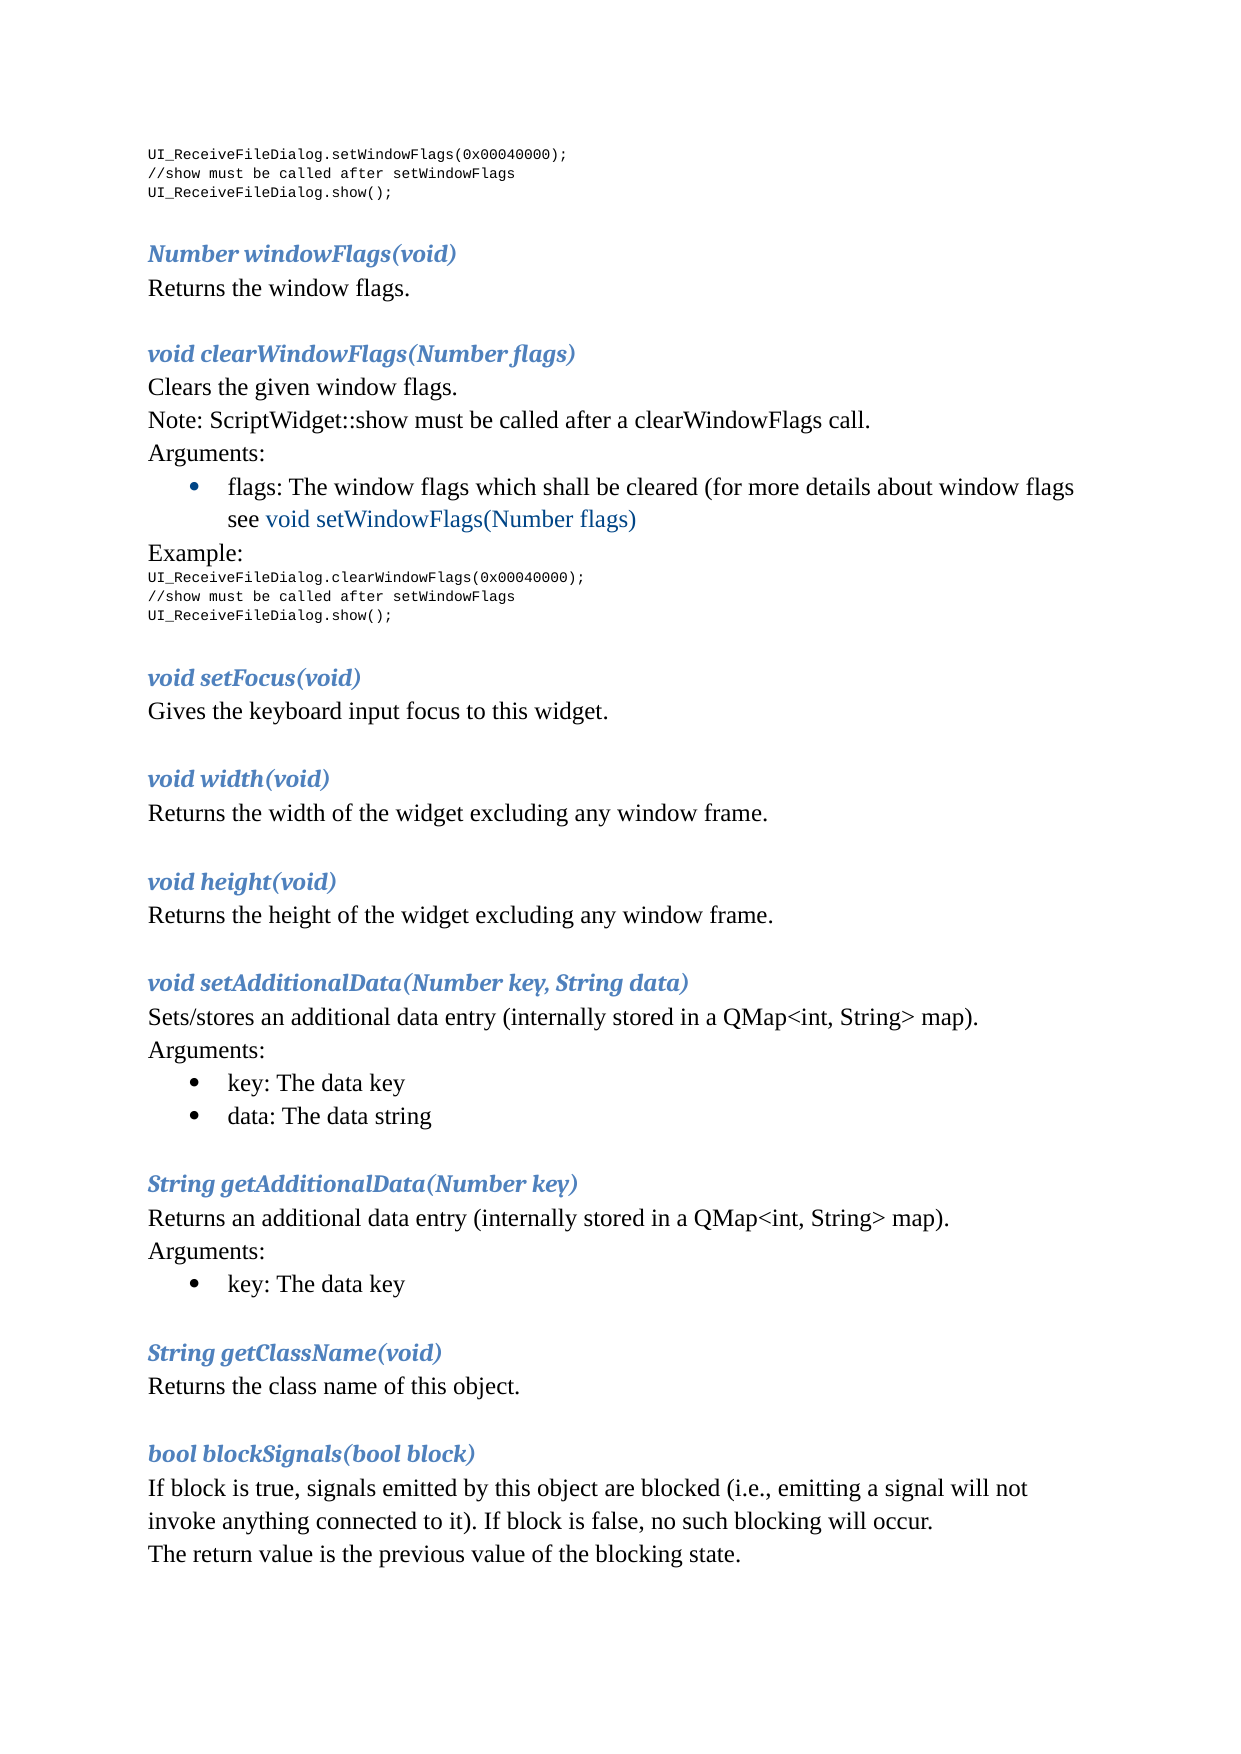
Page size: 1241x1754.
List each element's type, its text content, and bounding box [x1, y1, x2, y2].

subtitle Number windowFlags(void) [148, 240, 1093, 269]
subtitle String getClassName(void) [148, 1338, 1093, 1367]
subtitle void setAdditionalData(Number key, String data) [148, 969, 1093, 998]
subtitle void width(void) [148, 765, 1093, 794]
text Gives the keyboard input focus to this widget. [148, 696, 1093, 725]
list key: The data key [190, 1068, 1093, 1097]
text Clears the given window flags. [148, 372, 1093, 401]
text Note: ScriptWidget::show must be called after a clearWindowFlags call. [148, 406, 1093, 434]
list key: The data key [190, 1269, 1093, 1298]
text Arguments: [148, 438, 1093, 467]
text Arguments: [148, 1035, 1093, 1064]
text //show must be called after setWindowFlags [148, 589, 1093, 606]
text UI_ReceiveFileDialog.show(); [148, 608, 1093, 625]
list flags: The window flags which shall be cleared (for more details about window flags see void setWindowFlags(Number flags) [190, 472, 1093, 533]
text Returns the height of the widget excluding any window frame. [148, 900, 1093, 929]
text Returns the width of the widget excluding any window frame. [148, 798, 1093, 827]
subtitle void clearWindowFlags(Number flags) [148, 339, 1093, 368]
text //show must be called after setWindowFlags [148, 167, 1093, 183]
text UI_ReceiveFileDialog.clearWindowFlags(0x00040000); [148, 571, 1093, 587]
text The return value is the previous value of the blocking state. [148, 1539, 1093, 1568]
text If block is true, signals emitted by this object are blocked (i.e., emitting a signal will not invoke anything connected to it). If block is false, no such blocking will occur. [148, 1473, 1093, 1535]
text Sets/stores an additional data entry (internally stored in a QMap<int, String> map). [148, 1002, 1093, 1031]
text Returns the class name of this object. [148, 1371, 1093, 1400]
text Arguments: [148, 1236, 1093, 1265]
text UI_ReceiveFileDialog.setWindowFlags(0x00040000); [148, 148, 1093, 164]
list data: The data string [190, 1101, 1093, 1130]
subtitle void height(void) [148, 867, 1093, 896]
subtitle void setFocus(void) [148, 663, 1093, 692]
text UI_ReceiveFileDialog.show(); [148, 186, 1093, 202]
text Example: [148, 538, 1093, 566]
subtitle String getAdditionalData(Number key) [148, 1170, 1093, 1199]
text Returns an additional data entry (internally stored in a QMap<int, String> map). [148, 1203, 1093, 1232]
subtitle bool blockSignals(bool block) [148, 1440, 1093, 1469]
text Returns the window flags. [148, 273, 1093, 302]
